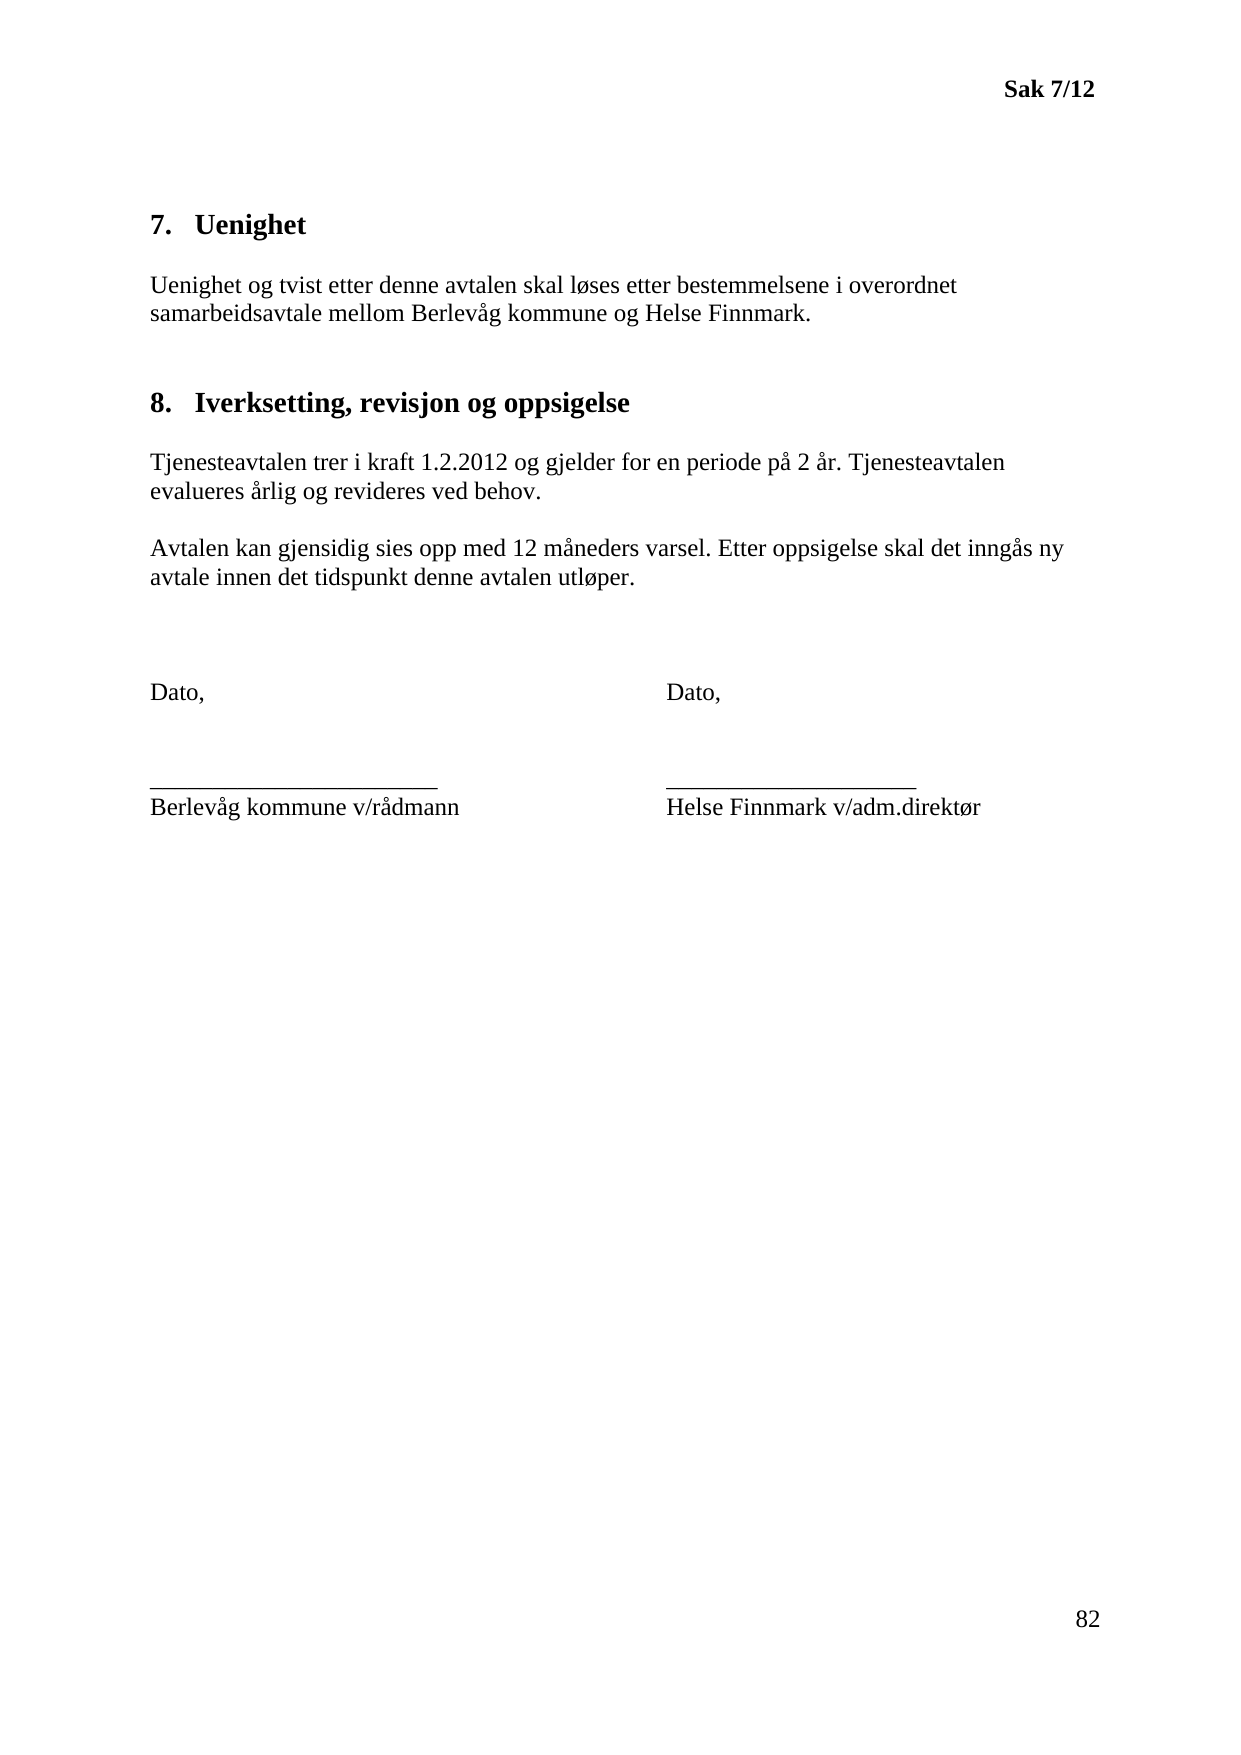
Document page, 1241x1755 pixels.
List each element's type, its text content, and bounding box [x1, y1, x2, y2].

text Uenighet og tvist etter denne avtalen skal løses etter bestemmelsene i overordnet samarbeidsavtale mellom Berlevåg kommune og Helse Finnmark. [150, 270, 1100, 327]
text _______________________ ____________________ [150, 763, 1100, 792]
text Avtalen kan gjensidig sies opp med 12 måneders varsel. Etter oppsigelse skal det inngås ny avtale innen det tidspunkt denne avtalen utløper. [150, 533, 1100, 591]
text Berlevåg kommune v/rådmann Helse Finnmark v/adm.direktør [150, 792, 1100, 821]
text Dato, Dato, [150, 677, 1100, 706]
text 8. Iverksetting, revisjon og oppsigelse [150, 385, 1100, 418]
text Tjenesteavtalen trer i kraft 1.2.2012 og gjelder for en periode på 2 år. Tjenesteavtalen evalueres årlig og revideres ved behov. [150, 447, 1100, 504]
text 7. Uenighet [150, 207, 1100, 241]
